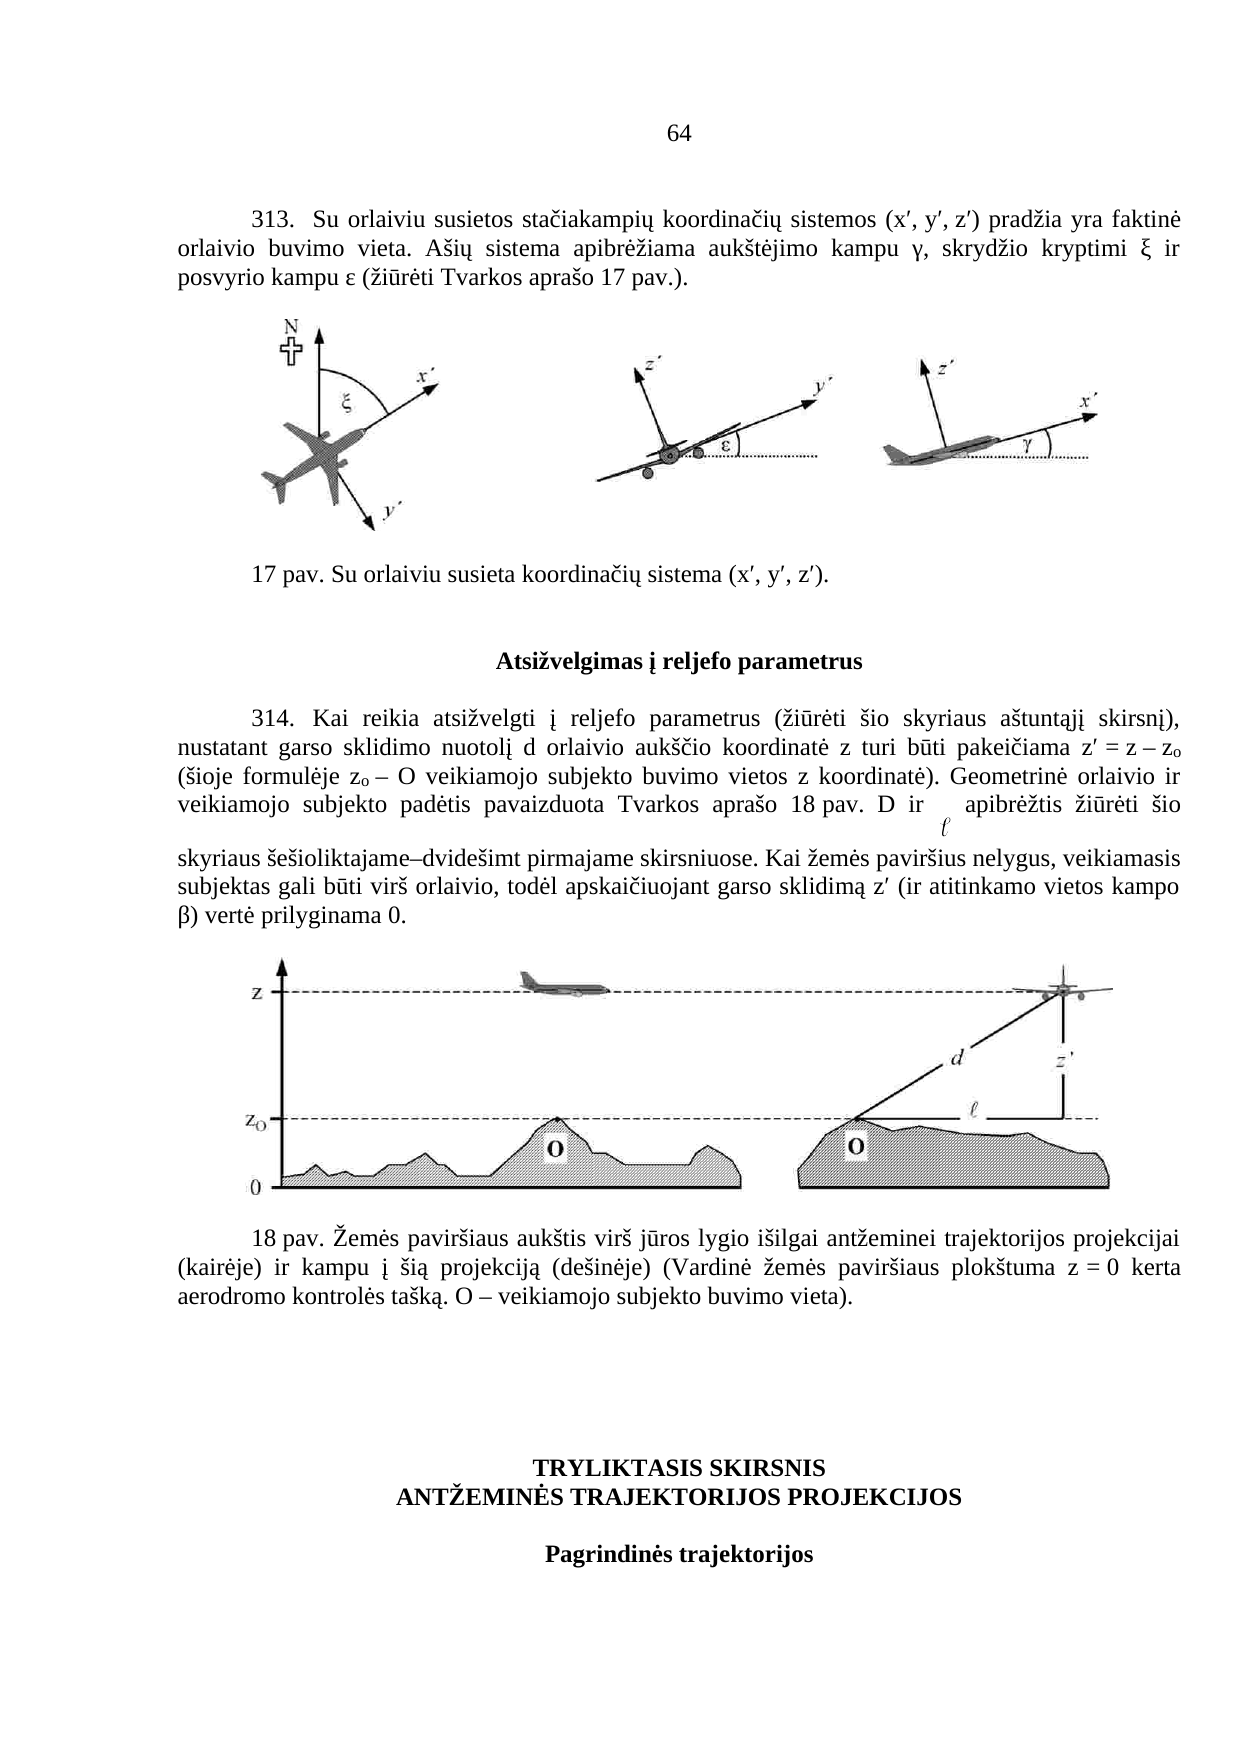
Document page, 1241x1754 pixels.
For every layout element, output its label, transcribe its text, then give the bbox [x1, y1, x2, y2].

text 314. Kai reikia atsižvelgti į reljefo parametrus (žiūrėti šio skyriaus aštuntąjį skirsnį), nustatant garso sklidimo nuotolį d orlaivio aukščio koordinatė z turi būti pakeičiama z′ = z – zo (šioje formulėje zo – O veikiamojo subjekto buvimo vietos z koordinatė). Geometrinė orlaivio ir veikiamojo subjekto padėtis pavaizduota Tvarkos aprašo 18 pav. D ir apibrėžtis žiūrėti šio skyriaus šešioliktajame–dvidešimt pirmajame skirsniuose. Kai žemės paviršius nelygus, veikiamasis subjektas gali būti virš orlaivio, todėl apskaičiuojant garso sklidimą z′ (ir atitinkamo vietos kampo β) vertė prilyginama 0. [177, 703, 1181, 929]
text TRYLIKTASIS SKIRSNIS [177, 1453, 1181, 1482]
text 18 pav. Žemės paviršiaus aukštis virš jūros lygio išilgai antžeminei trajektorijos projekcijai (kairėje) ir kampu į šią projekciją (dešinėje) (Vardinė žemės paviršiaus plokštuma z = 0 kerta aerodromo kontrolės tašką. O – veikiamojo subjekto buvimo vieta). [177, 1223, 1181, 1309]
text Atsižvelgimas į reljefo parametrus [177, 646, 1181, 674]
text Pagrindinės trajektorijos [177, 1539, 1181, 1568]
text 313. Su orlaiviu susietos stačiakampių koordinačių sistemos (x′, y′, z′) pradžia yra faktinė orlaivio buvimo vieta. Ašių sistema apibrėžiama aukštėjimo kampu γ, skrydžio kryptimi ξ ir posvyrio kampu ε (žiūrėti Tvarkos aprašo 17 pav.). [177, 204, 1181, 291]
text ANTŽEMINĖS TRAJEKTORIJOS PROJEKCIJOS [177, 1482, 1181, 1511]
text 17 pav. Su orlaiviu susieta koordinačių sistema (x′, y′, z′). [177, 559, 1181, 588]
